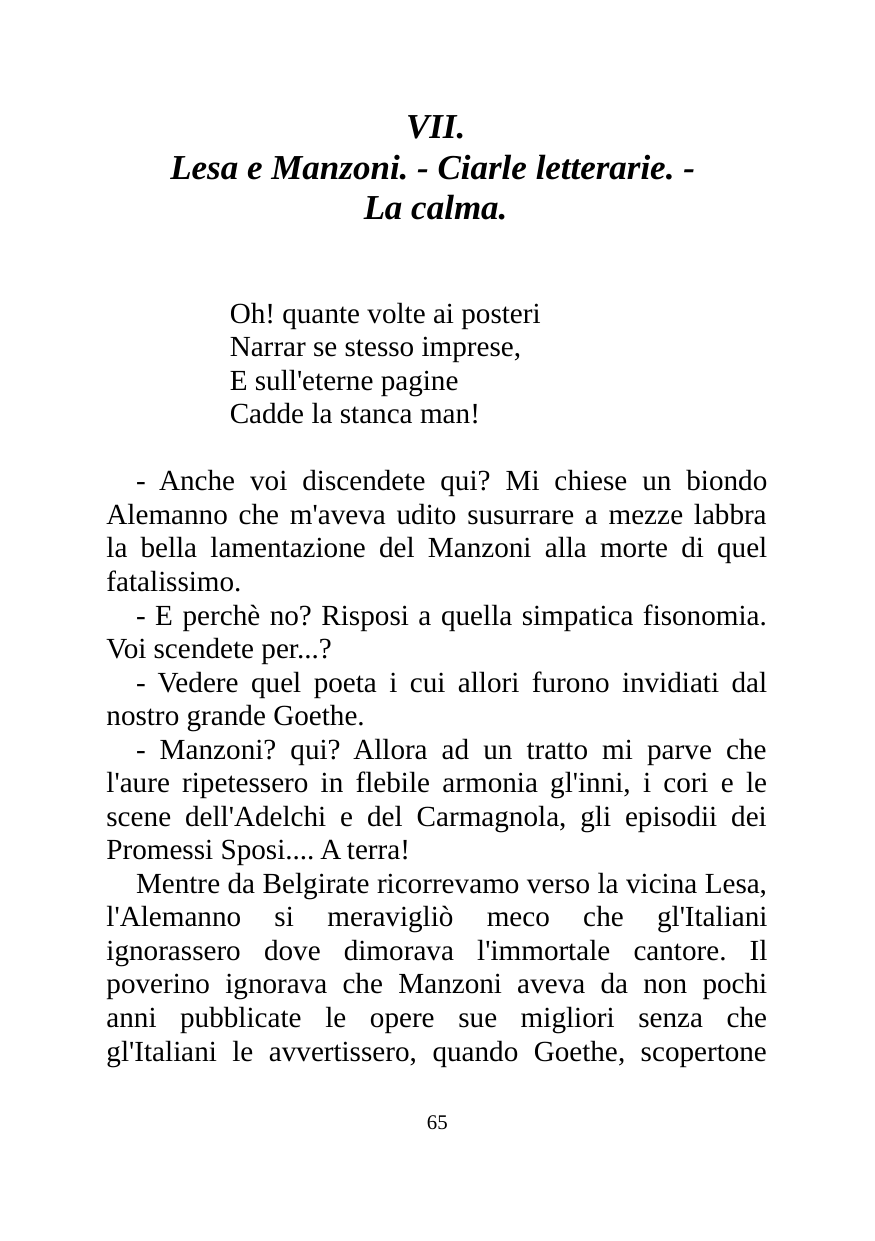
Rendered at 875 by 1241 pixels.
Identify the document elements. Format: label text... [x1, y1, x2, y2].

text Cadde la stanca man! [200, 396, 768, 430]
text Narrar se stesso imprese, [200, 329, 768, 363]
text - Vedere quel poeta i cui allori furono invidiati dal nostro grande Goethe. [106, 665, 768, 732]
text - Anche voi discendete qui? Mi chiese un biondo Alemanno che m'aveva udito susurrare a mezze labbra la bella lamentazione del Manzoni alla morte di quel fatalissimo. [106, 463, 768, 598]
text - E perchè no? Risposi a quella simpatica fisonomia. Voi scendete per...? [106, 598, 768, 665]
text E sull'eterne pagine [200, 363, 768, 396]
text Oh! quante volte ai posteri [200, 296, 768, 329]
subtitle VII. Lesa e Manzoni. - Ciarle letterarie. - La calma. [106, 106, 768, 227]
text Mentre da Belgirate ricorrevamo verso la vicina Lesa, l'Alemanno si meravigliò meco che gl'Italiani ignorassero dove dimorava l'immortale cantore. Il poverino ignorava che Manzoni aveva da non pochi anni pubblicate le opere sue migliori senza che gl'Italiani le avvertissero, quando Goethe, scopertone [106, 866, 768, 1067]
text - Manzoni? qui? Allora ad un tratto mi parve che l'aure ripetessero in flebile armonia gl'inni, i cori e le scene dell'Adelchi e del Carmagnola, gli episodii dei Promessi Sposi.... A terra! [106, 732, 768, 866]
